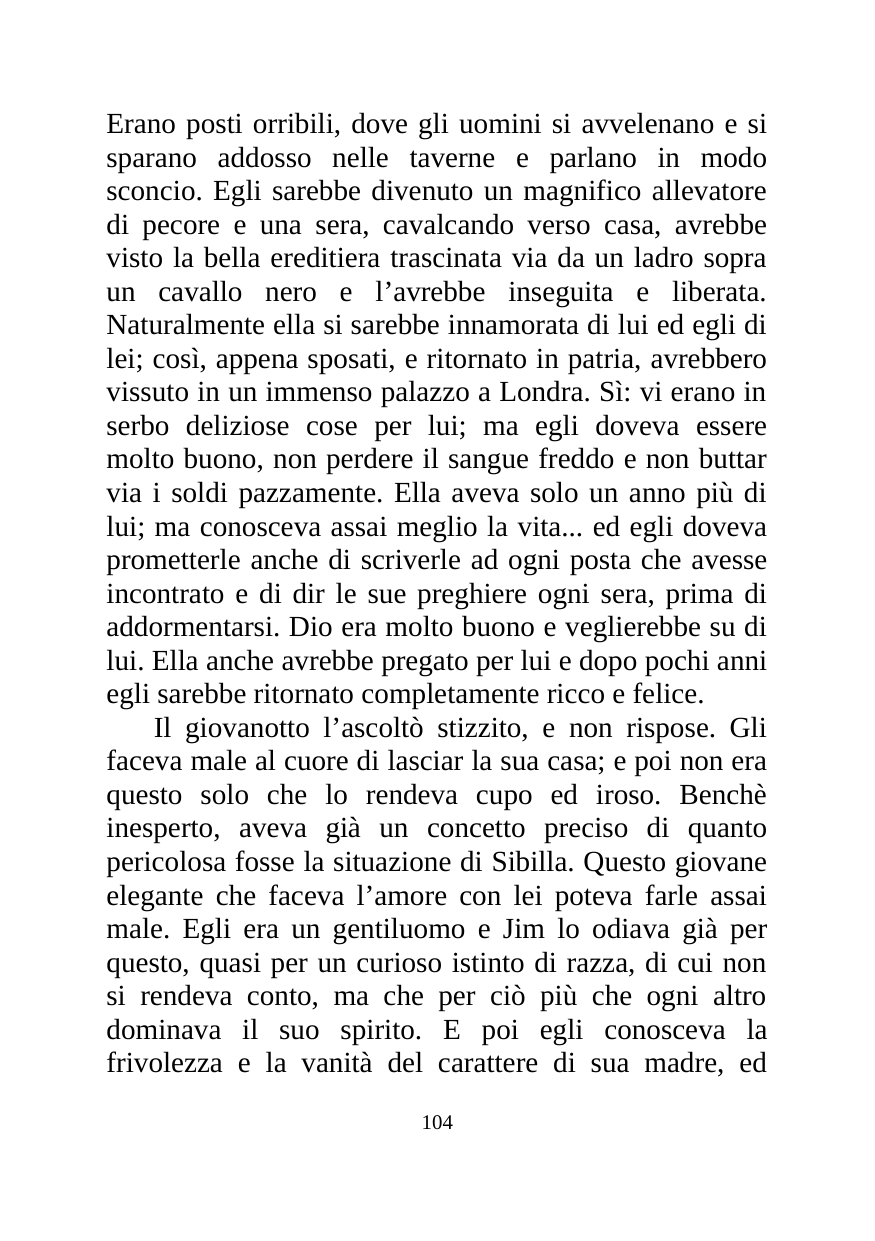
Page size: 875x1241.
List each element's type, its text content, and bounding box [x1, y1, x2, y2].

text Il giovanotto l’ascoltò stizzito, e non rispose. Gli faceva male al cuore di lasciar la sua casa; e poi non era questo solo che lo rendeva cupo ed iroso. Benchè inesperto, aveva già un concetto preciso di quanto pericolosa fosse la situazione di Sibilla. Questo giovane elegante che faceva l’amore con lei poteva farle assai male. Egli era un gentiluomo e Jim lo odiava già per questo, quasi per un curioso istinto di razza, di cui non si rendeva conto, ma che per ciò più che ogni altro dominava il suo spirito. E poi egli conosceva la frivolezza e la vanità del carattere di sua madre, ed [106, 710, 768, 1079]
text Erano posti orribili, dove gli uomini si avvelenano e si sparano addosso nelle taverne e parlano in modo sconcio. Egli sarebbe divenuto un magnifico allevatore di pecore e una sera, cavalcando verso casa, avrebbe visto la bella ereditiera trascinata via da un ladro sopra un cavallo nero e l’avrebbe inseguita e liberata. Naturalmente ella si sarebbe innamorata di lui ed egli di lei; così, appena sposati, e ritornato in patria, avrebbero vissuto in un immenso palazzo a Londra. Sì: vi erano in serbo deliziose cose per lui; ma egli doveva essere molto buono, non perdere il sangue freddo e non buttar via i soldi pazzamente. Ella aveva solo un anno più di lui; ma conosceva assai meglio la vita... ed egli doveva prometterle anche di scriverle ad ogni posta che avesse incontrato e di dir le sue preghiere ogni sera, prima di addormentarsi. Dio era molto buono e veglierebbe su di lui. Ella anche avrebbe pregato per lui e dopo pochi anni egli sarebbe ritornato completamente ricco e felice. [106, 106, 768, 710]
